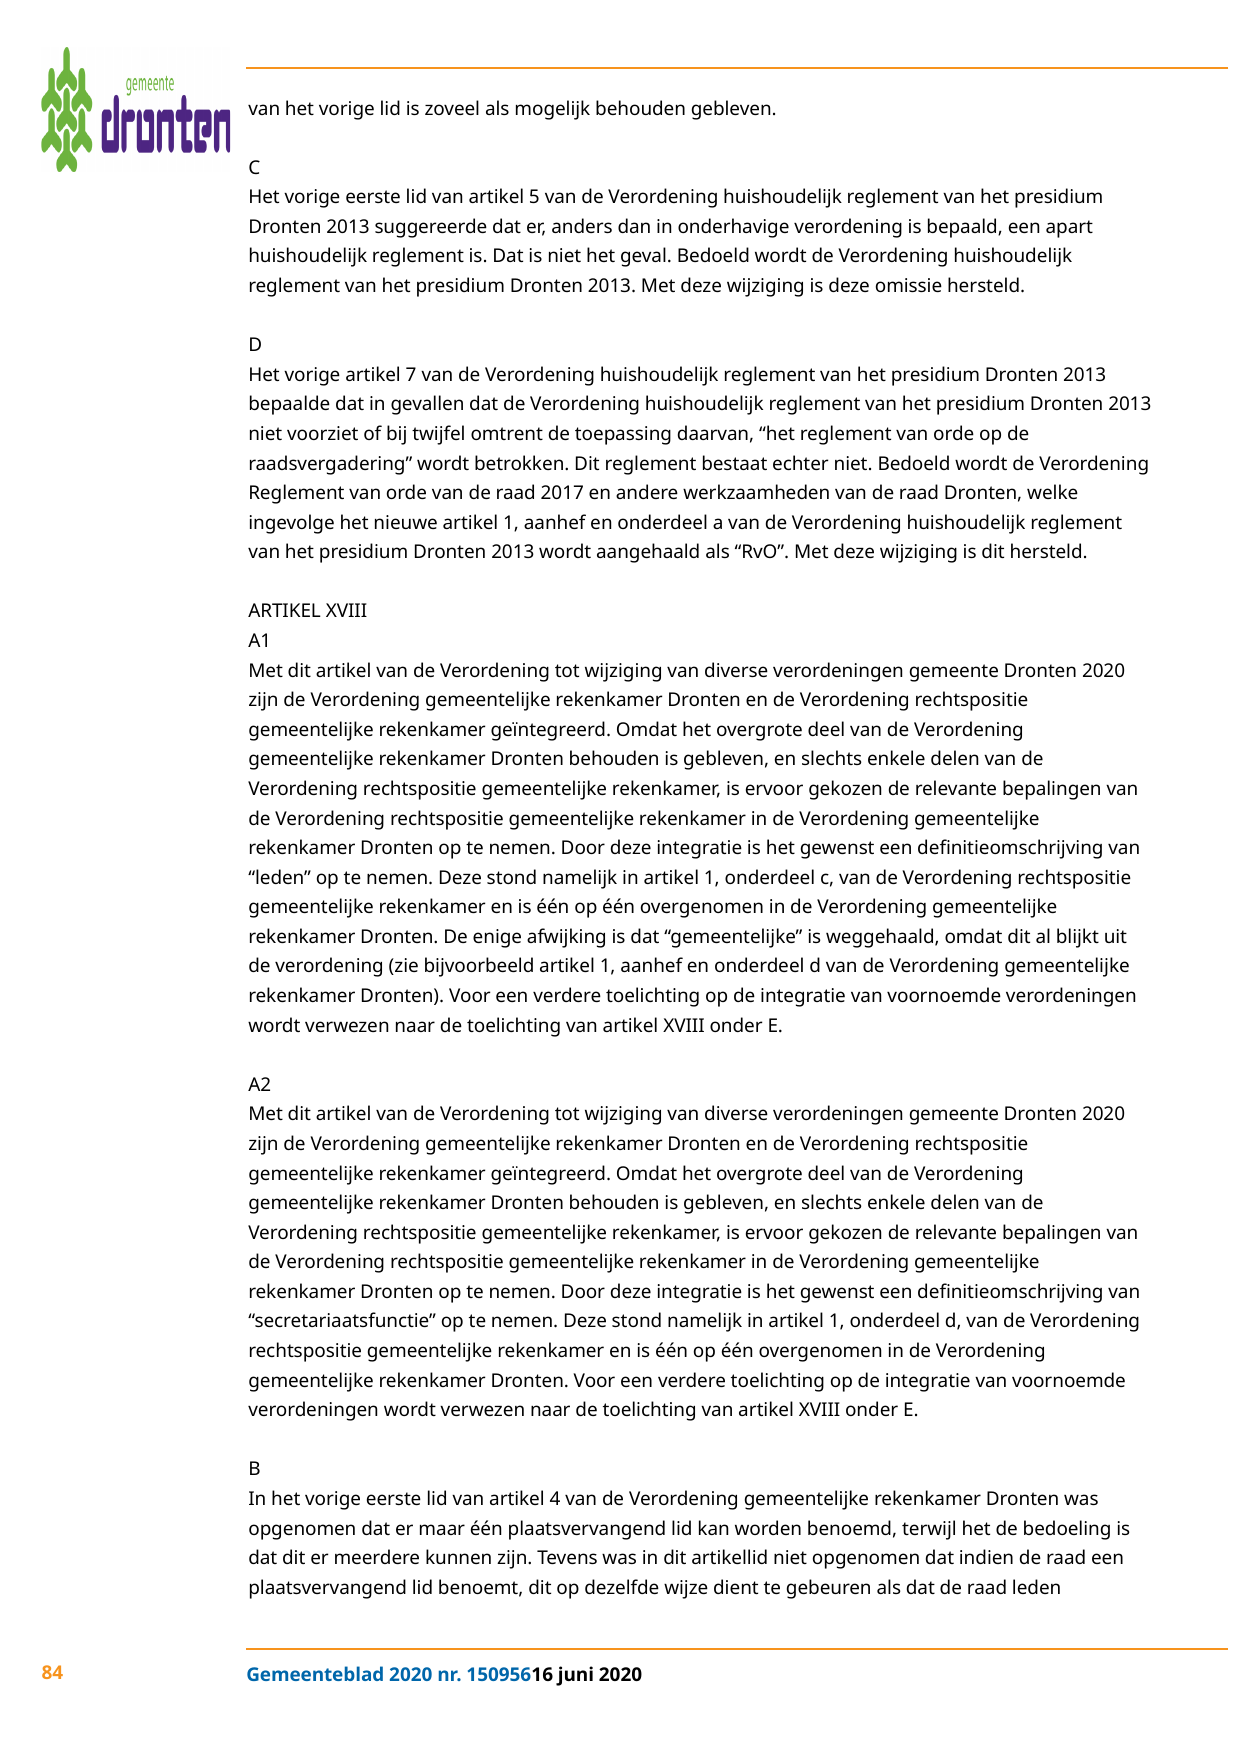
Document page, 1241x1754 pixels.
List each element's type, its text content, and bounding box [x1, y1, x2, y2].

text A2 [248, 1071, 1152, 1097]
text Met dit artikel van de Verordening tot wijziging van diverse verordeningen gemeente Dronten 2020 zijn de Verordening gemeentelijke rekenkamer Dronten en de Verordening rechtspositie gemeentelijke rekenkamer geïntegreerd. Omdat het overgrote deel van de Verordening gemeentelijke rekenkamer Dronten behouden is gebleven, en slechts enkele delen van de Verordening rechtspositie gemeentelijke rekenkamer, is ervoor gekozen de relevante bepalingen van de Verordening rechtspositie gemeentelijke rekenkamer in de Verordening gemeentelijke rekenkamer Dronten op te nemen. Door deze integratie is het gewenst een definitieomschrijving van “secretariaatsfunctie” op te nemen. Deze stond namelijk in artikel 1, onderdeel d, van de Verordening rechtspositie gemeentelijke rekenkamer en is één op één overgenomen in de Verordening gemeentelijke rekenkamer Dronten. Voor een verdere toelichting op de integratie van voornoemde verordeningen wordt verwezen naar de toelichting van artikel XVIII onder E. [248, 1101, 1152, 1422]
text D [248, 331, 1152, 357]
picture [41, 47, 231, 172]
text van het vorige lid is zoveel als mogelijk behouden gebleven. [248, 95, 1152, 121]
text Met dit artikel van de Verordening tot wijziging van diverse verordeningen gemeente Dronten 2020 zijn de Verordening gemeentelijke rekenkamer Dronten en de Verordening rechtspositie gemeentelijke rekenkamer geïntegreerd. Omdat het overgrote deel van de Verordening gemeentelijke rekenkamer Dronten behouden is gebleven, en slechts enkele delen van de Verordening rechtspositie gemeentelijke rekenkamer, is ervoor gekozen de relevante bepalingen van de Verordening rechtspositie gemeentelijke rekenkamer in de Verordening gemeentelijke rekenkamer Dronten op te nemen. Door deze integratie is het gewenst een definitieomschrijving van “leden” op te nemen. Deze stond namelijk in artikel 1, onderdeel c, van de Verordening rechtspositie gemeentelijke rekenkamer en is één op één overgenomen in de Verordening gemeentelijke rekenkamer Dronten. De enige afwijking is dat “gemeentelijke” is weggehaald, omdat dit al blijkt uit de verordening (zie bijvoorbeeld artikel 1, aanhef en onderdeel d van de Verordening gemeentelijke rekenkamer Dronten). Voor een verdere toelichting op de integratie van voornoemde verordeningen wordt verwezen naar de toelichting van artikel XVIII onder E. [248, 657, 1152, 1038]
text B [248, 1456, 1152, 1481]
text ARTIKEL XVIII [248, 598, 1152, 623]
text A1 [248, 627, 1152, 653]
text C [248, 154, 1152, 180]
text In het vorige eerste lid van artikel 4 van de Verordening gemeentelijke rekenkamer Dronten was opgenomen dat er maar één plaatsvervangend lid kan worden benoemd, terwijl het de bedoeling is dat dit er meerdere kunnen zijn. Tevens was in dit artikellid niet opgenomen dat indien de raad een plaatsvervangend lid benoemt, dit op dezelfde wijze dient te gebeuren als dat de raad leden [248, 1485, 1152, 1600]
text Het vorige eerste lid van artikel 5 van de Verordening huishoudelijk reglement van het presidium Dronten 2013 suggereerde dat er, anders dan in onderhavige verordening is bepaald, een apart huishoudelijk reglement is. Dat is niet het geval. Bedoeld wordt de Verordening huishoudelijk reglement van het presidium Dronten 2013. Met deze wijziging is deze omissie hersteld. [248, 183, 1152, 298]
text Het vorige artikel 7 van de Verordening huishoudelijk reglement van het presidium Dronten 2013 bepaalde dat in gevallen dat de Verordening huishoudelijk reglement van het presidium Dronten 2013 niet voorziet of bij twijfel omtrent de toepassing daarvan, “het reglement van orde op de raadsvergadering” wordt betrokken. Dit reglement bestaat echter niet. Bedoeld wordt de Verordening Reglement van orde van de raad 2017 en andere werkzaamheden van de raad Dronten, welke ingevolge het nieuwe artikel 1, aanhef en onderdeel a van de Verordening huishoudelijk reglement van het presidium Dronten 2013 wordt aangehaald als “RvO”. Met deze wijziging is dit hersteld. [248, 361, 1152, 564]
